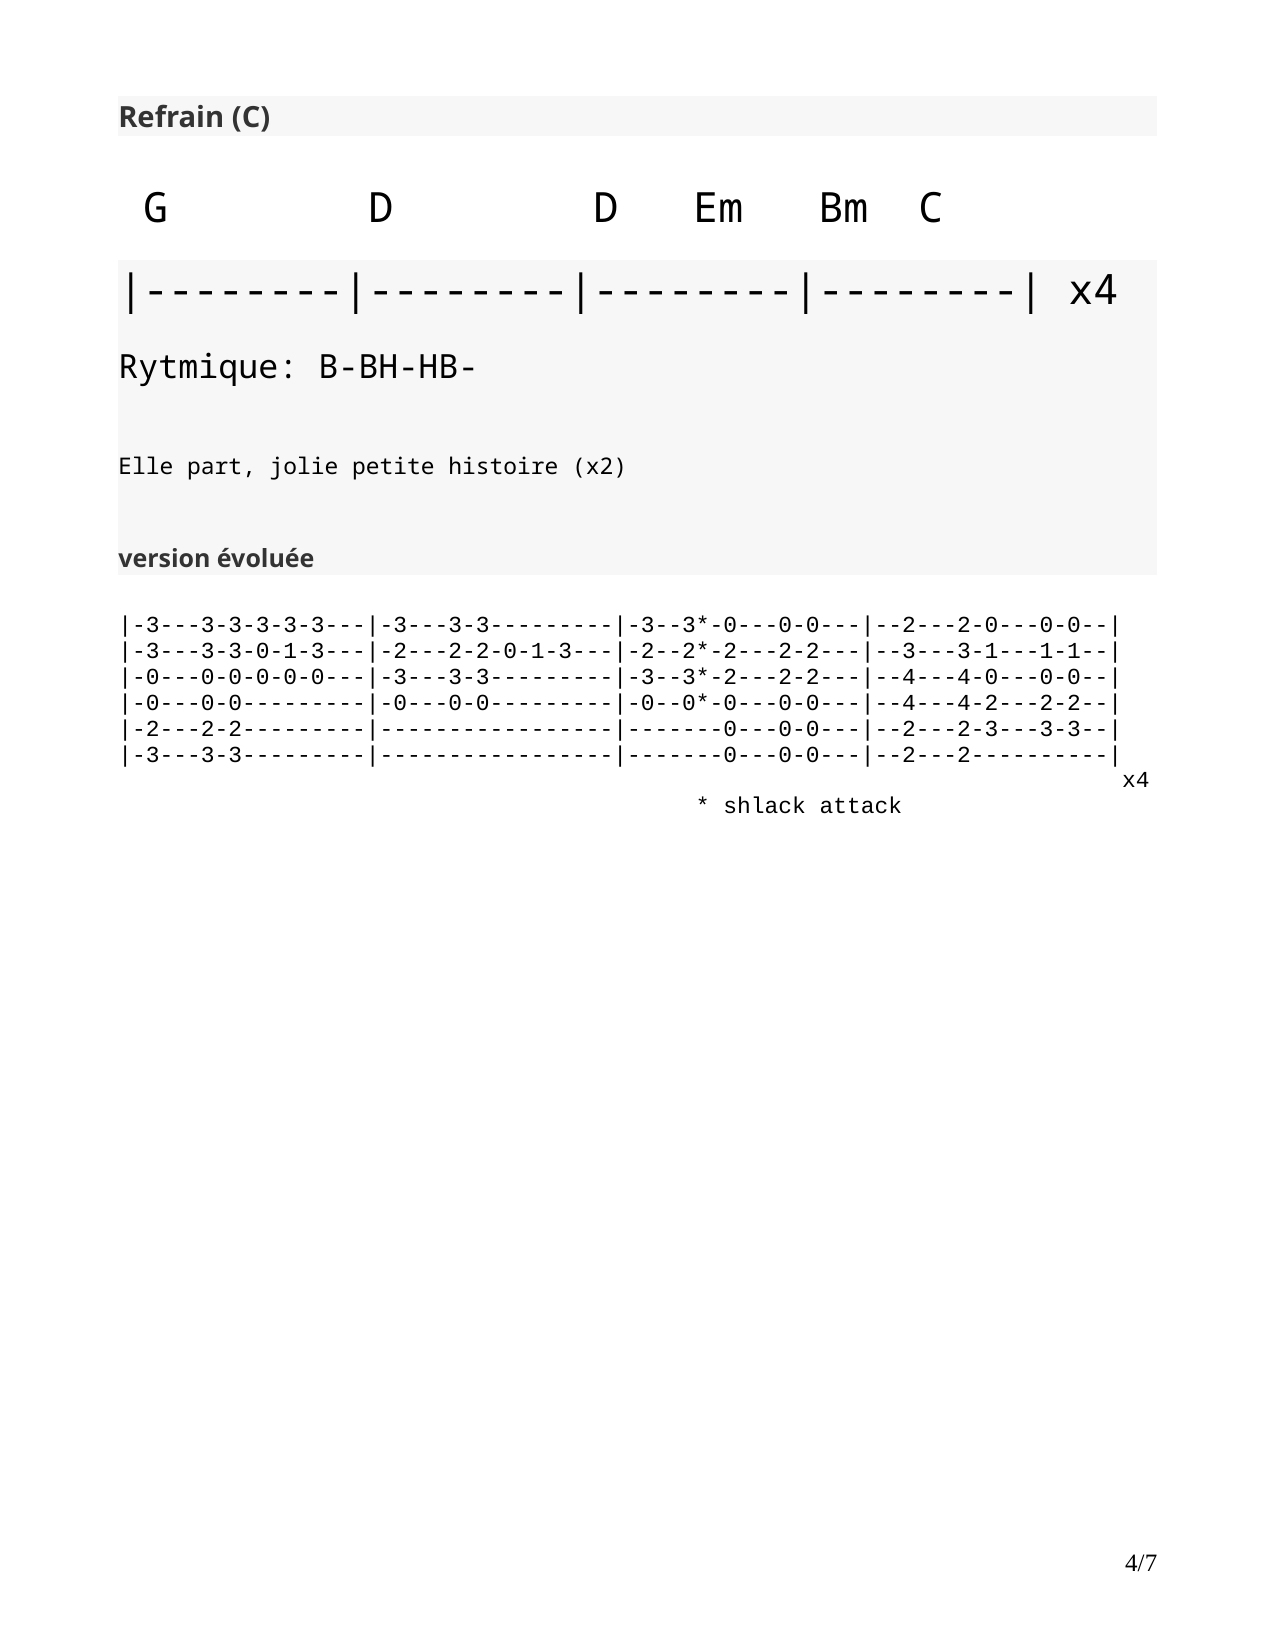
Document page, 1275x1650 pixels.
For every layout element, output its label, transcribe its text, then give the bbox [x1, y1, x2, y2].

text Elle part, jolie petite histoire (x2) [118, 450, 1157, 481]
text |-3---3-3---------|-----------------|-------0---0-0---|--2---2----------| [118, 743, 1157, 769]
text |-3---3-3-3-3-3---|-3---3-3---------|-3--3*-0---0-0---|--2---2-0---0-0--| [118, 613, 1157, 639]
text |-0---0-0---------|-0---0-0---------|-0--0*-0---0-0---|--4---4-2---2-2--| [118, 691, 1157, 717]
text |-0---0-0-0-0-0---|-3---3-3---------|-3--3*-2---2-2---|--4---4-0---0-0--| [118, 665, 1157, 691]
text Rytmique: B-BH-HB- [118, 342, 1157, 388]
subtitle Refrain (C) [118, 96, 1157, 136]
text |-3---3-3-0-1-3---|-2---2-2-0-1-3---|-2--2*-2---2-2---|--3---3-1---1-1--| [118, 639, 1157, 665]
text G D D Em Bm C [118, 177, 1157, 234]
text x4 * shlack attack [118, 769, 1157, 821]
text |--------|--------|--------|--------| x4 [118, 260, 1157, 317]
text |-2---2-2---------|-----------------|-------0---0-0---|--2---2-3---3-3--| [118, 717, 1157, 743]
subtitle version évoluée [118, 541, 1157, 575]
